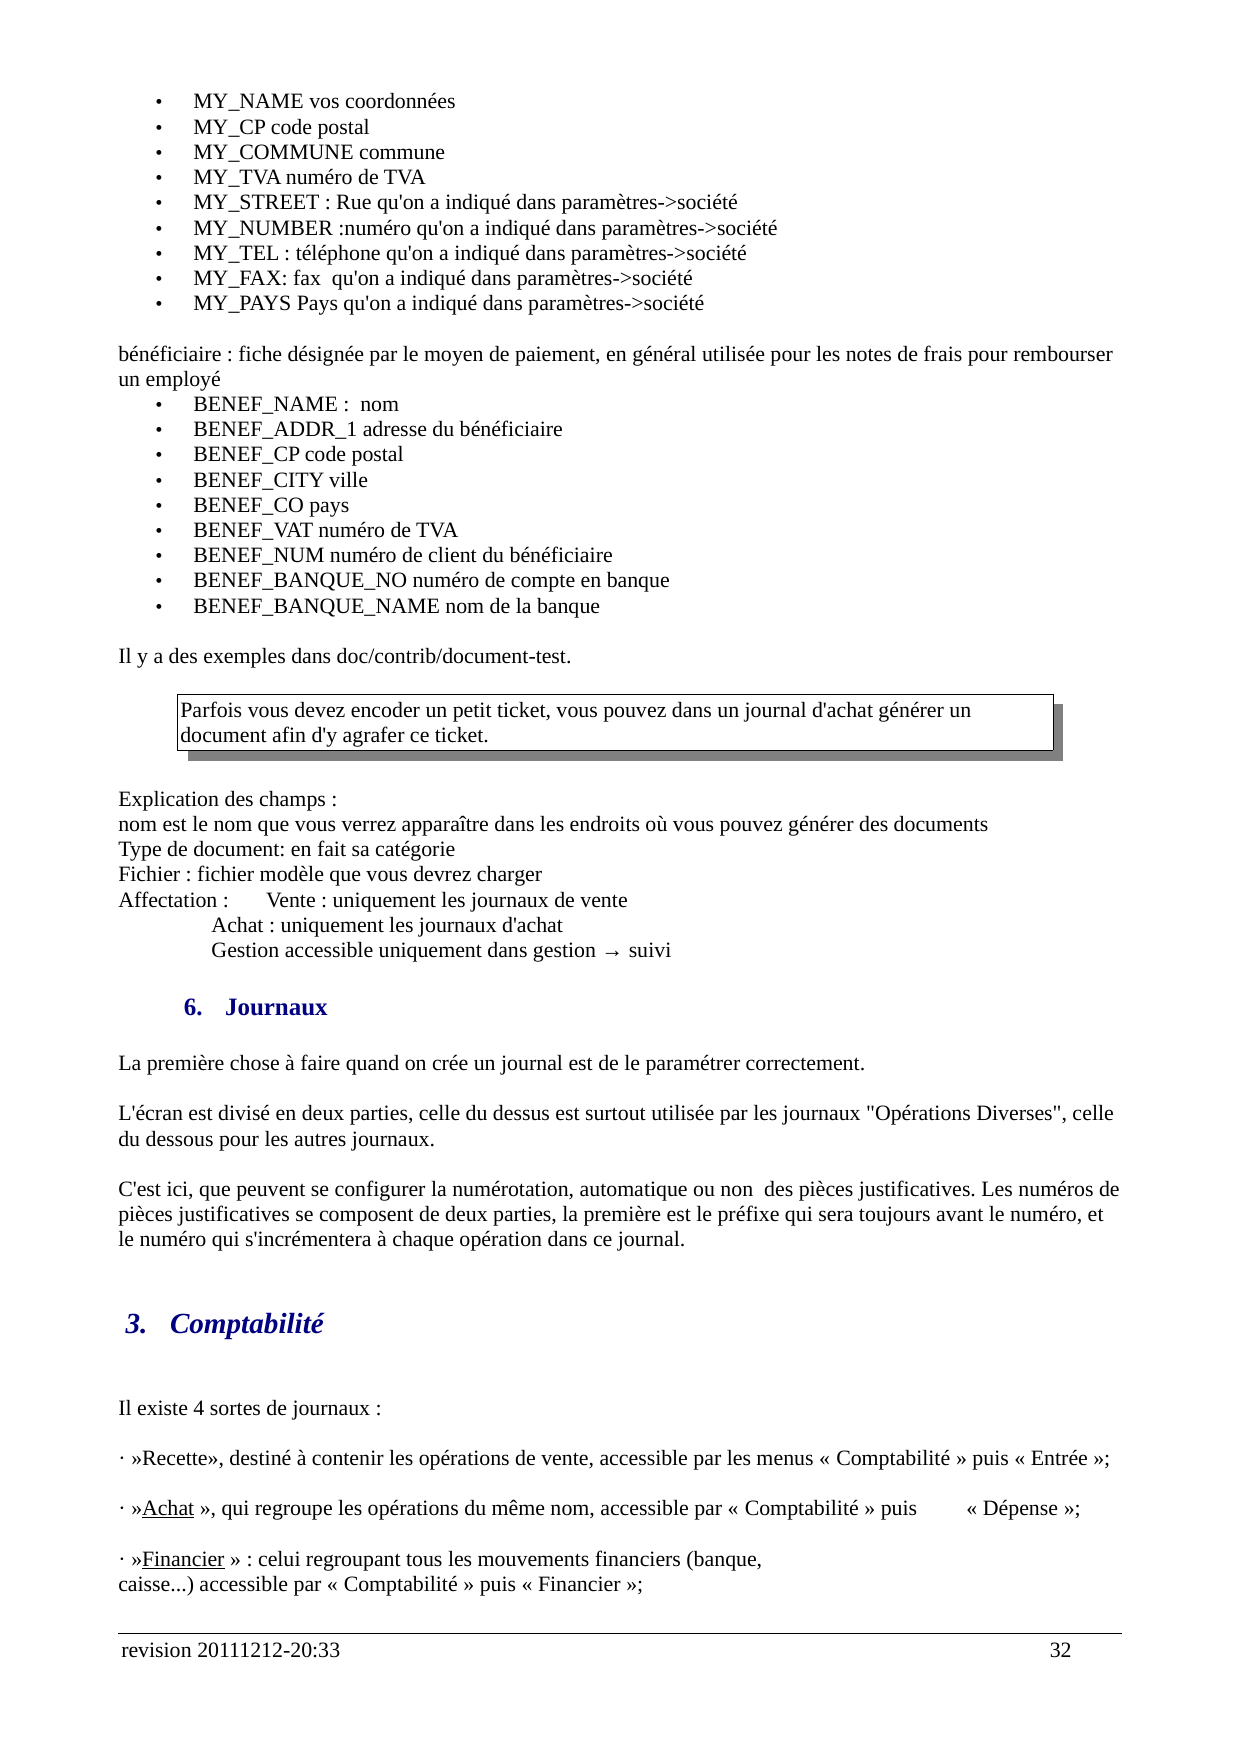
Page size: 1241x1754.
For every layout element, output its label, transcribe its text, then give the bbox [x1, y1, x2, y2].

subtitle Comptabilité [118, 1306, 1122, 1340]
list BENEF_CO pays [156, 492, 1122, 517]
text Il existe 4 sortes de journaux : [118, 1394, 1122, 1420]
list MY_FAX: fax qu'on a indiqué dans paramètres->société [156, 265, 1122, 290]
subtitle Journaux [177, 992, 1122, 1021]
list BENEF_VAT numéro de TVA [156, 517, 1122, 542]
list MY_NUMBER :numéro qu'on a indiqué dans paramètres->société [156, 214, 1122, 240]
text Explication des champs : [118, 786, 1122, 811]
text Fichier : fichier modèle que vous devrez charger [118, 861, 1122, 887]
text Gestion accessible uniquement dans gestion → suivi [118, 937, 1122, 962]
text · »Recette», destiné à contenir les opérations de vente, accessible par les menus « Comptabilité » puis « Entrée »; [118, 1445, 1122, 1470]
list MY_TEL : téléphone qu'on a indiqué dans paramètres->société [156, 240, 1122, 265]
list MY_STREET : Rue qu'on a indiqué dans paramètres->société [156, 189, 1122, 214]
text nom est le nom que vous verrez apparaître dans les endroits où vous pouvez générer des documents [118, 811, 1122, 836]
list BENEF_ADDR_1 adresse du bénéficiaire [156, 416, 1122, 441]
list BENEF_CP code postal [156, 441, 1122, 467]
text Affectation : Vente : uniquement les journaux de vente [118, 887, 1122, 912]
list MY_CP code postal [156, 114, 1122, 139]
text L'écran est divisé en deux parties, celle du dessus est surtout utilisée par les journaux "Opérations Diverses", celle du dessous pour les autres journaux. [118, 1100, 1122, 1151]
text Parfois vous devez encoder un petit ticket, vous pouvez dans un journal d'achat générer un document afin d'y agrafer ce ticket. [178, 695, 1052, 750]
list MY_COMMUNE commune [156, 139, 1122, 164]
text Il y a des exemples dans doc/contrib/document-test. [118, 643, 1122, 668]
list MY_TVA numéro de TVA [156, 164, 1122, 189]
list BENEF_CITY ville [156, 467, 1122, 492]
list BENEF_NUM numéro de client du bénéficiaire [156, 542, 1122, 567]
text caisse...) accessible par « Comptabilité » puis « Financier »; [118, 1571, 1122, 1596]
list BENEF_BANQUE_NAME nom de la banque [156, 593, 1122, 618]
list MY_PAYS Pays qu'on a indiqué dans paramètres->société [156, 290, 1122, 315]
text · »Financier » : celui regroupant tous les mouvements financiers (banque, [118, 1546, 1122, 1571]
list MY_NAME vos coordonnées [156, 88, 1122, 114]
text La première chose à faire quand on crée un journal est de le paramétrer correctement. [118, 1050, 1122, 1075]
text Type de document: en fait sa catégorie [118, 836, 1122, 861]
list BENEF_NAME : nom [156, 391, 1122, 416]
text C'est ici, que peuvent se configurer la numérotation, automatique ou non des pièces justificatives. Les numéros de pièces justificatives se composent de deux parties, la première est le préfixe qui sera toujours avant le numéro, et le numéro qui s'incrémentera à chaque opération dans ce journal. [118, 1176, 1122, 1252]
text · »Achat », qui regroupe les opérations du même nom, accessible par « Comptabilité » puis « Dépense »; [118, 1495, 1122, 1521]
text Achat : uniquement les journaux d'achat [118, 912, 1122, 937]
text bénéficiaire : fiche désignée par le moyen de paiement, en général utilisée pour les notes de frais pour rembourser un employé [118, 341, 1122, 391]
list BENEF_BANQUE_NO numéro de compte en banque [156, 567, 1122, 593]
